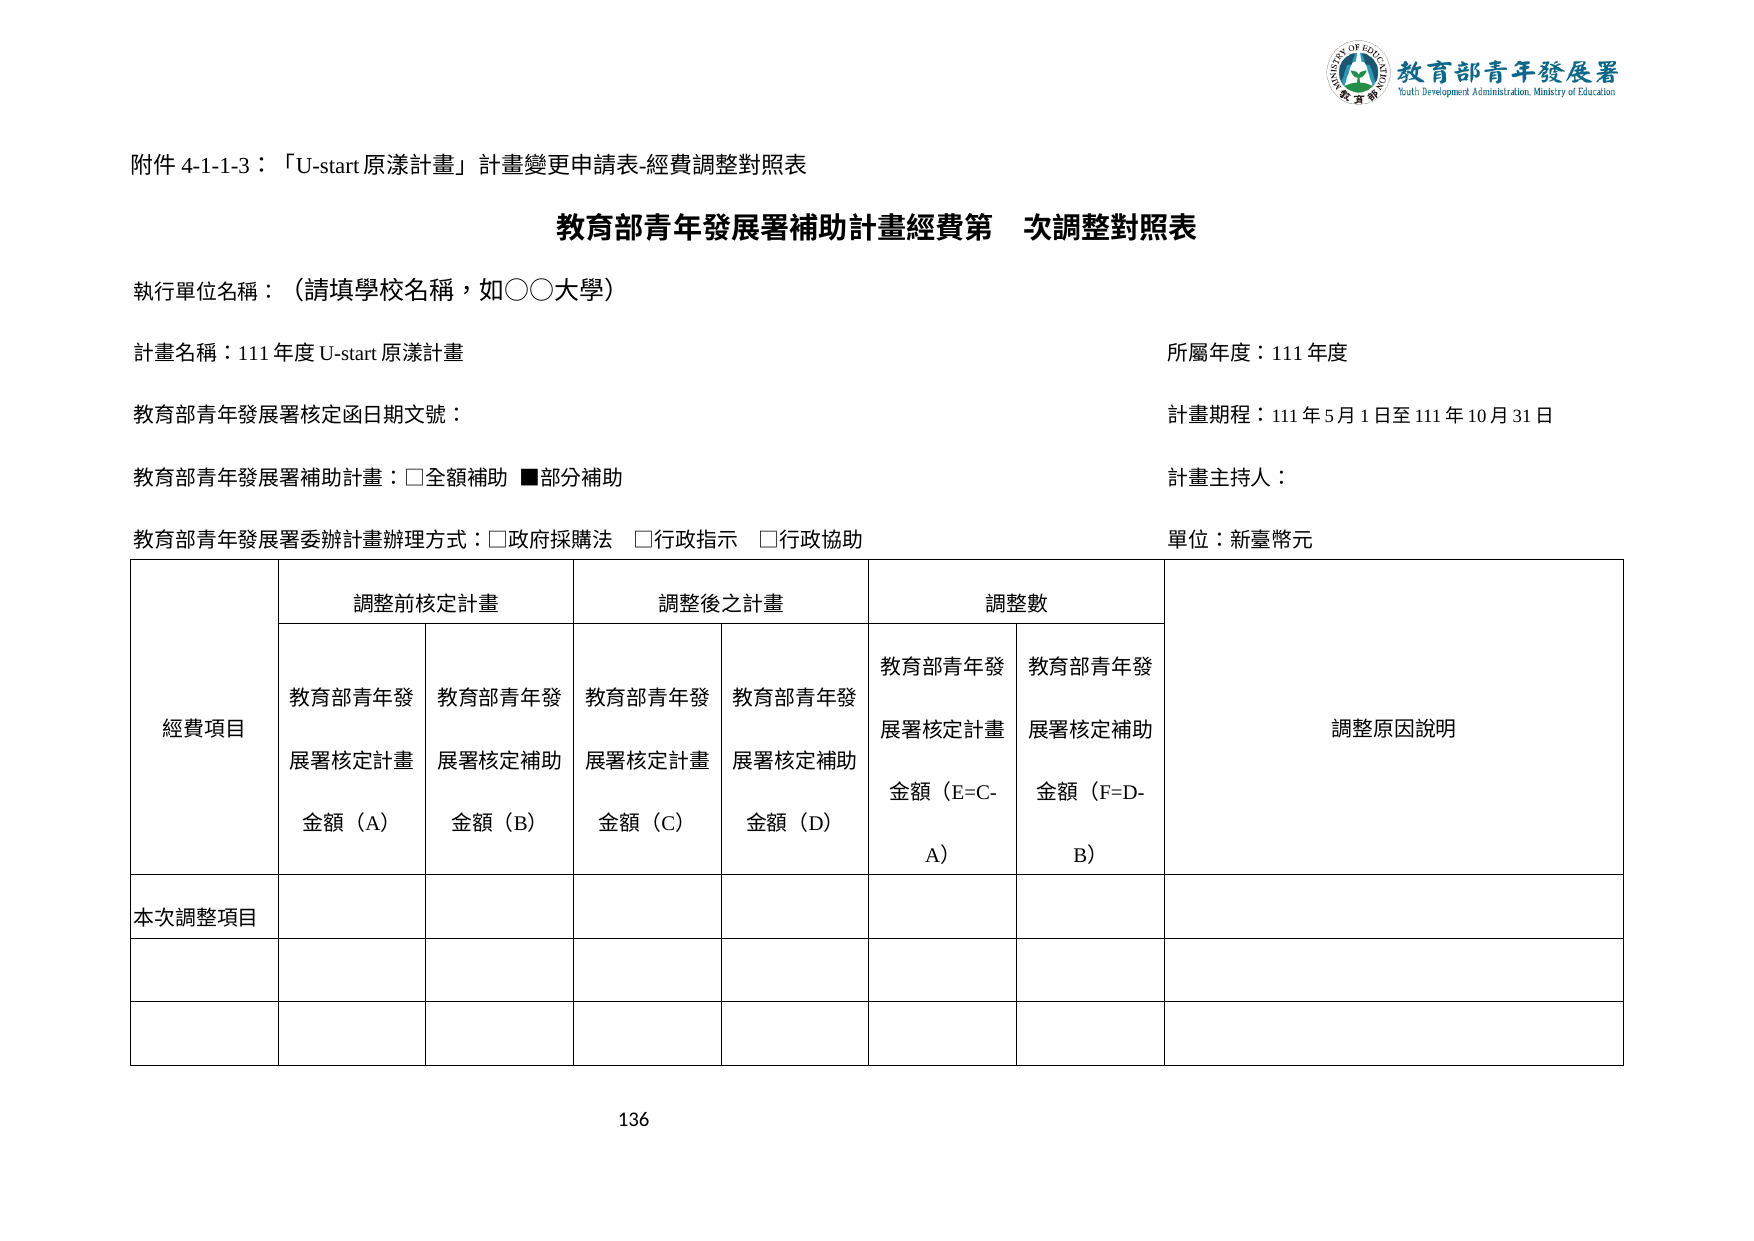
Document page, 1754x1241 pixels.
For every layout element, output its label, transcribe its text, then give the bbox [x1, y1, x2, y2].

table_cell 調整數 [869, 560, 1164, 623]
table_cell 調整後之計畫 [574, 560, 868, 623]
table_cell [1165, 939, 1623, 1001]
table_cell 教育部青年發展署核定補助金額（F=D-B） [1017, 624, 1164, 874]
table_cell [1017, 939, 1164, 1001]
table_cell 教育部青年發展署核定函日期文號： [131, 372, 1164, 434]
table_cell 單位：新臺幣元 [1164, 497, 1623, 559]
table_cell 調整原因說明 [1165, 560, 1623, 874]
text 附件4-1-1-3：「U-start原漾計畫」計畫變更申請表-經費調整對照表 [131, 122, 1623, 184]
table_cell [869, 1002, 1016, 1064]
table_cell [426, 939, 573, 1001]
table_cell 教育部青年發展署核定補助金額（D） [722, 624, 868, 874]
table_cell 調整前核定計畫 [279, 560, 573, 623]
table_header 教育部青年發展署補助計畫經費第 次調整對照表 [131, 184, 1623, 247]
table_cell [722, 1002, 868, 1064]
table_cell [131, 1002, 278, 1064]
table_cell [1017, 875, 1164, 937]
table_cell [869, 939, 1016, 1001]
table_cell 教育部青年發展署委辦計畫辦理方式：□政府採購法 □行政指示 □行政協助 [131, 497, 1164, 559]
table_cell 本次調整項目 [131, 875, 278, 937]
table_cell 計畫主持人： [1164, 434, 1623, 497]
table_cell [1165, 1002, 1623, 1064]
table_cell 教育部青年發展署核定計畫金額（A） [279, 624, 425, 874]
table_cell [1165, 875, 1623, 937]
table_cell [426, 1002, 573, 1064]
table_cell 教育部青年發展署補助計畫：□全額補助 ■部分補助 [131, 434, 1164, 497]
table_cell 教育部青年發展署核定計畫金額（C） [574, 624, 721, 874]
table_cell [279, 875, 425, 937]
table_cell [574, 1002, 721, 1064]
table_cell 教育部青年發展署核定計畫金額（E=C-A） [869, 624, 1016, 874]
table_cell [574, 939, 721, 1001]
table_cell 計畫名稱：111年度U-start原漾計畫 [131, 309, 1164, 372]
table_cell 計畫期程：111年5月1日至111年10月31日 [1164, 372, 1623, 434]
table_cell [574, 875, 721, 937]
table_cell 執行單位名稱：（請填學校名稱，如○○大學） [131, 247, 1623, 309]
table_cell [722, 875, 868, 937]
table_cell [722, 939, 868, 1001]
table_cell [279, 939, 425, 1001]
table_cell [426, 875, 573, 937]
table_cell [869, 875, 1016, 937]
table_cell 經費項目 [131, 560, 278, 874]
table_cell [279, 1002, 425, 1064]
table_cell 所屬年度：111年度 [1164, 309, 1623, 372]
table_cell 教育部青年發展署核定補助金額（B） [426, 624, 573, 874]
table_cell [131, 939, 278, 1001]
table_cell [1017, 1002, 1164, 1064]
